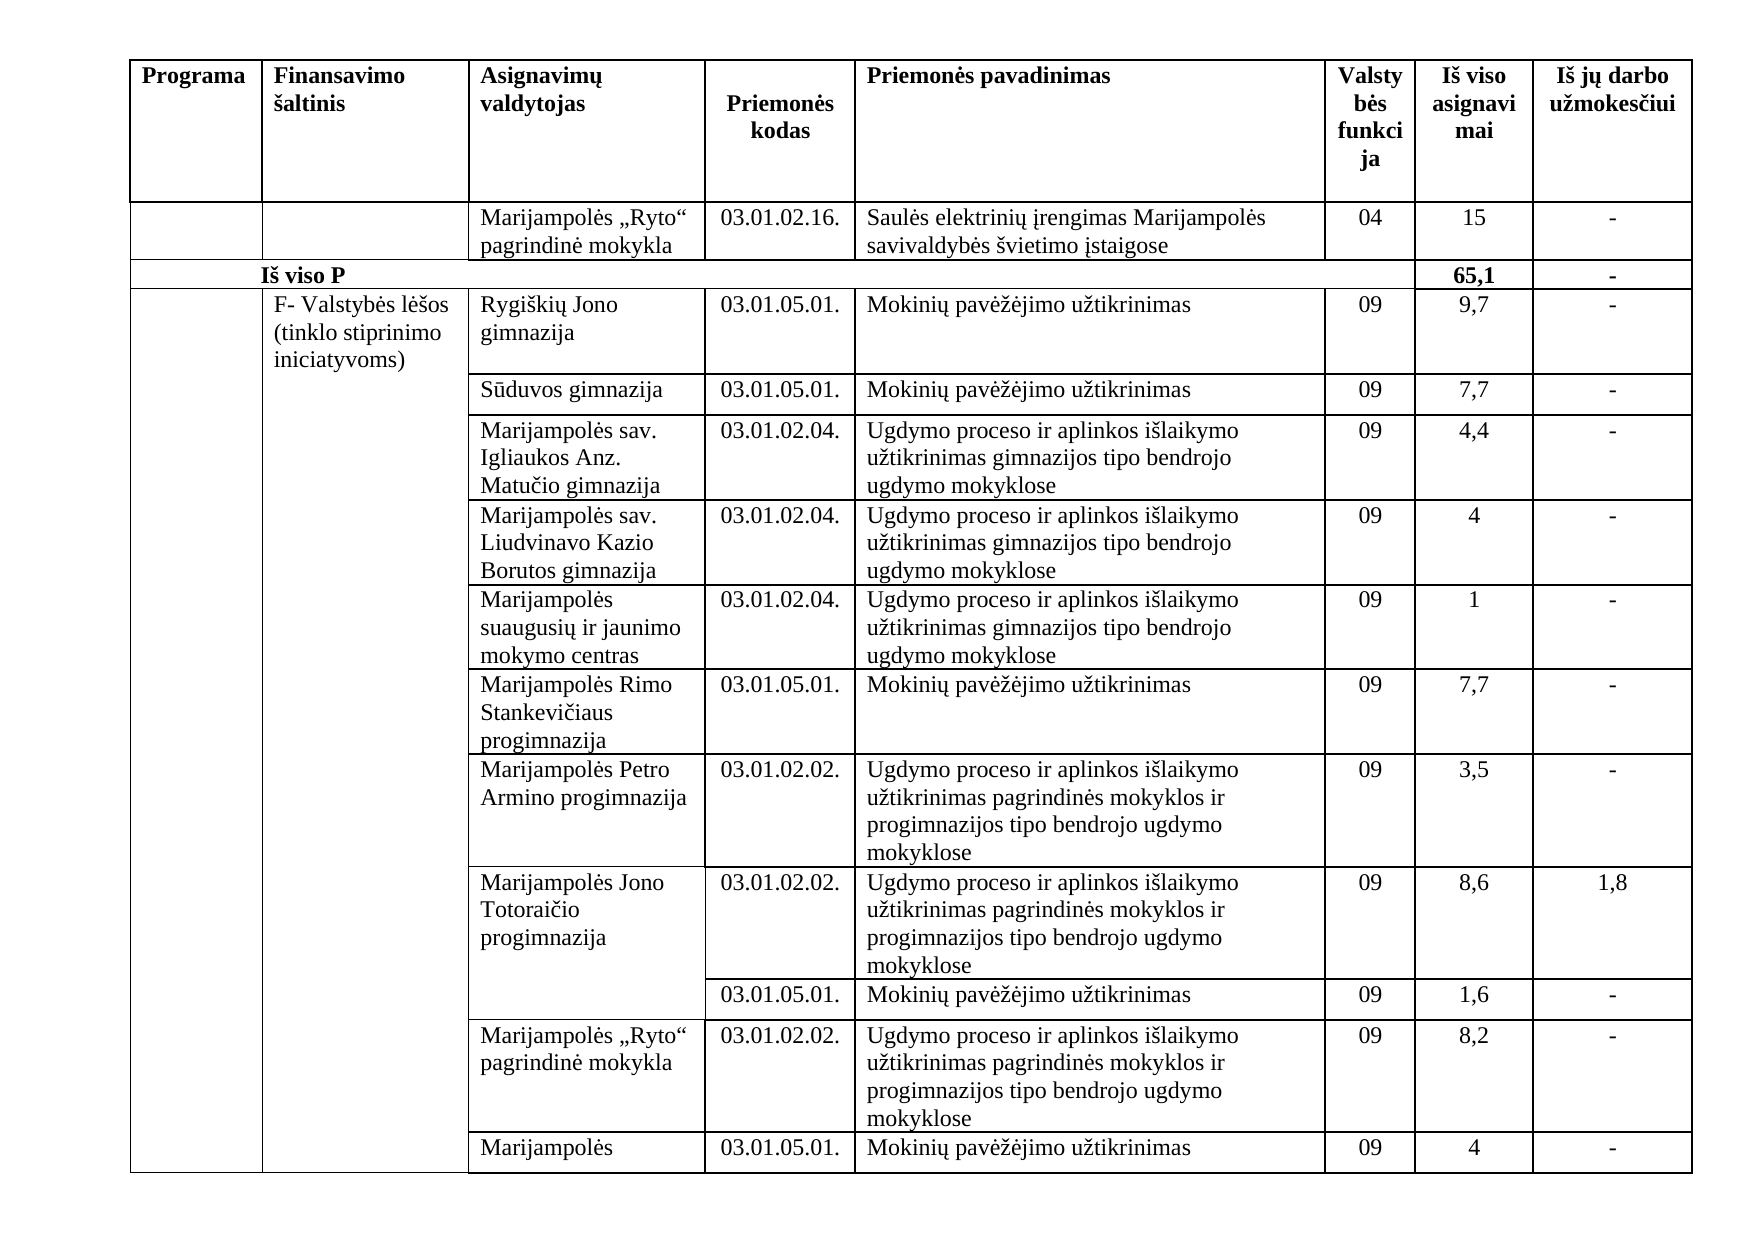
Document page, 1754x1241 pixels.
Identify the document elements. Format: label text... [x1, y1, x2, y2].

table_cell 4 [1416, 1133, 1532, 1172]
table_cell [470, 172, 704, 201]
table_cell Ugdymo proceso ir aplinkos išlaikymo užtikrinimas gimnazijos tipo bendrojo ugdymo mokyklose [856, 586, 1324, 668]
table_cell 03.01.02.04. [706, 416, 854, 498]
table_cell 03.01.02.02. [706, 868, 854, 978]
table_cell [706, 172, 854, 201]
table_cell 09 [1326, 375, 1414, 414]
table_cell Ugdymo proceso ir aplinkos išlaikymo užtikrinimas gimnazijos tipo bendrojo ugdymo mokyklose [856, 416, 1324, 498]
table_cell 03.01.02.02. [706, 1021, 854, 1131]
table_cell 03.01.02.16. [706, 203, 854, 258]
table_cell [263, 1131, 468, 1172]
table_cell - [1534, 375, 1691, 414]
table_cell 8,2 [1416, 1021, 1532, 1131]
table_cell Marijampolės suaugusių ir jaunimo mokymo centras [469, 586, 704, 668]
table_cell 03.01.05.01. [706, 289, 854, 373]
table_cell 7,7 [1416, 670, 1532, 753]
table_cell 03.01.02.04. [706, 586, 854, 668]
table_cell - [1534, 980, 1691, 1019]
table_cell Marijampolės sav. Liudvinavo Kazio Borutos gimnazija [469, 501, 704, 583]
table_cell Sūduvos gimnazija [469, 375, 704, 414]
table_cell 4,4 [1416, 416, 1532, 498]
table_cell 09 [1326, 868, 1414, 978]
table_cell Marijampolės Jono Totoraičio progimnazija [469, 867, 705, 1019]
table_cell Ugdymo proceso ir aplinkos išlaikymo užtikrinimas gimnazijos tipo bendrojo ugdymo mokyklose [856, 501, 1324, 583]
table_header Iš viso asignavimai [1416, 61, 1532, 201]
table_cell Marijampolės Petro Armino progimnazija [469, 755, 704, 866]
table_cell 09 [1326, 670, 1414, 753]
table_cell - [1534, 670, 1691, 753]
table_cell 15 [1416, 203, 1532, 258]
table_header Priemonės kodas [706, 61, 854, 172]
table_cell Rygiškių Jono gimnazija [469, 289, 704, 373]
table_cell 1,8 [1534, 868, 1691, 978]
table_cell 04 [1326, 203, 1414, 258]
table_cell 03.01.02.02. [706, 755, 854, 866]
table_cell Mokinių pavėžėjimo užtikrinimas [856, 1133, 1324, 1172]
table_cell - [1534, 501, 1691, 583]
table_cell 09 [1326, 501, 1414, 583]
table_cell - [1534, 290, 1691, 373]
table_cell Iš viso P [131, 260, 1414, 288]
table_cell 09 [1326, 1133, 1414, 1172]
table_cell Marijampolės „Ryto“ pagrindinė mokykla [469, 203, 704, 258]
table_cell F- Valstybės lėšos (tinklo stiprinimo iniciatyvoms) [263, 289, 468, 373]
table_cell Mokinių pavėžėjimo užtikrinimas [856, 980, 1324, 1019]
table_cell Marijampolės „Ryto“ pagrindinė mokykla [469, 1020, 704, 1131]
table_cell 03.01.05.01. [706, 980, 854, 1019]
table_cell 9,7 [1416, 290, 1532, 373]
table_cell [1326, 172, 1414, 201]
table_cell 09 [1326, 755, 1414, 866]
table_cell [263, 172, 468, 201]
table_cell [131, 373, 262, 1131]
table_cell Ugdymo proceso ir aplinkos išlaikymo užtikrinimas pagrindinės mokyklos ir progimnazijos tipo bendrojo ugdymo mokyklose [856, 868, 1324, 978]
table_cell Mokinių pavėžėjimo užtikrinimas [856, 670, 1324, 753]
table_cell Saulės elektrinių įrengimas Marijampolės savivaldybės švietimo įstaigose [856, 203, 1324, 258]
table_cell - [1534, 755, 1691, 866]
table_cell [856, 172, 1324, 201]
table_cell 09 [1326, 1021, 1414, 1131]
table_cell 4 [1416, 501, 1532, 583]
table_cell Marijampolės [469, 1133, 704, 1172]
table_cell 8,6 [1416, 868, 1532, 978]
table_header Asignavimų valdytojas [470, 61, 704, 172]
table_cell - [1534, 1021, 1691, 1131]
table_header Iš jų darbo užmokesčiui [1534, 61, 1691, 201]
table_cell 09 [1326, 416, 1414, 498]
table_cell 09 [1326, 980, 1414, 1019]
table_cell Mokinių pavėžėjimo užtikrinimas [856, 375, 1324, 414]
table_cell 3,5 [1416, 755, 1532, 866]
table_header Priemonės pavadinimas [856, 61, 1324, 172]
table_cell - [1534, 1133, 1691, 1172]
table_header Valstybės funkcija [1326, 61, 1414, 172]
table_cell Marijampolės Rimo Stankevičiaus progimnazija [469, 670, 704, 753]
table_cell 03.01.05.01. [706, 1133, 854, 1172]
table_cell [131, 203, 262, 258]
table_cell 03.01.05.01. [706, 670, 854, 753]
table_cell 1,6 [1416, 980, 1532, 1019]
table_cell Ugdymo proceso ir aplinkos išlaikymo užtikrinimas pagrindinės mokyklos ir progimnazijos tipo bendrojo ugdymo mokyklose [856, 755, 1324, 866]
table_cell Mokinių pavėžėjimo užtikrinimas [856, 289, 1324, 373]
table_cell - [1534, 416, 1691, 498]
table_cell 03.01.02.04. [706, 501, 854, 583]
table_cell - [1534, 261, 1691, 288]
table_cell Marijampolės sav. Igliaukos Anz. Matučio gimnazija [469, 416, 704, 498]
table_cell [131, 172, 261, 201]
table_cell [263, 203, 468, 258]
table_cell 03.01.05.01. [706, 375, 854, 414]
table_cell [131, 1131, 262, 1172]
table_cell 1 [1416, 586, 1532, 668]
table_header Finansavimo šaltinis [263, 61, 468, 172]
table_cell - [1534, 203, 1691, 258]
table_cell [263, 373, 468, 1131]
table_header Programa [131, 61, 261, 172]
table_cell 65,1 [1416, 261, 1532, 288]
table_cell Ugdymo proceso ir aplinkos išlaikymo užtikrinimas pagrindinės mokyklos ir progimnazijos tipo bendrojo ugdymo mokyklose [856, 1021, 1324, 1131]
table_cell - [1534, 586, 1691, 668]
table_cell 09 [1326, 586, 1414, 668]
table_cell [131, 289, 262, 373]
table_cell 09 [1326, 289, 1414, 373]
table_cell 7,7 [1416, 375, 1532, 414]
